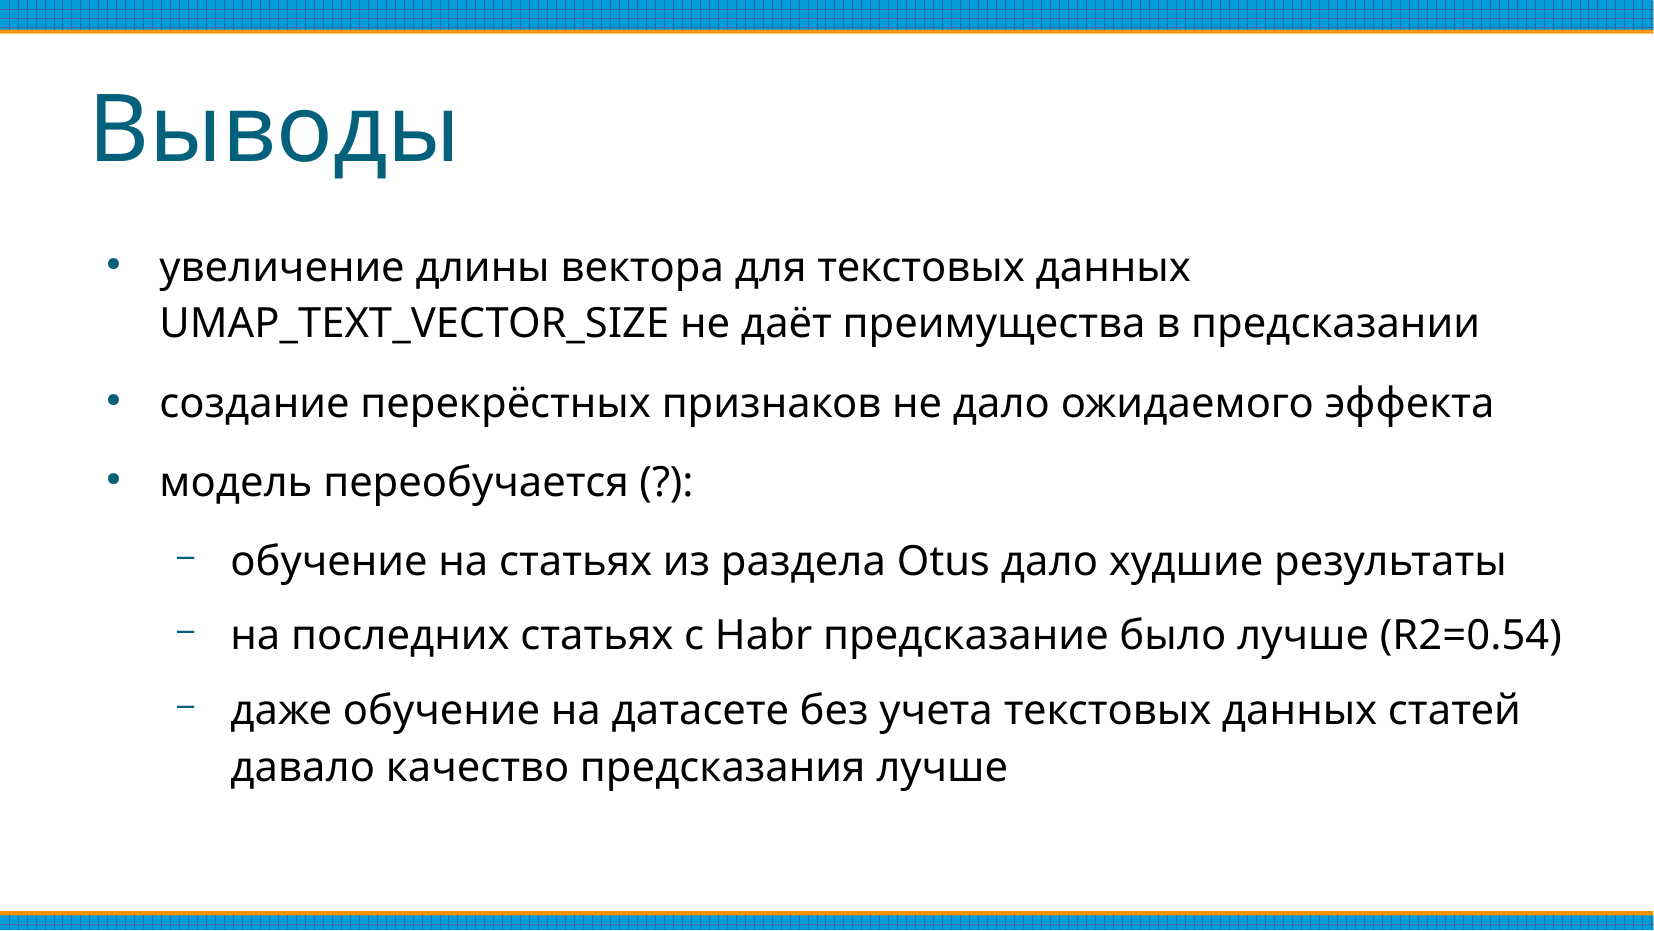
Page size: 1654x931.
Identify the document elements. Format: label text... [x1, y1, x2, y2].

list увеличение длины вектора для текстовых данных UMAP_TEXT_VECTOR_SIZE не даёт преимущества в предсказании создание перекрёстных признаков не дало ожидаемого эффекта модель переобучается (?): обучение на статьях из раздела Otus дало худшие результаты на последних статьях с Habr предсказание было лучше (R2=0.54) даже обучение на датасете без учета текстовых данных статей давало качество предсказания лучше [88, 236, 1565, 901]
title Выводы [88, 44, 1565, 207]
